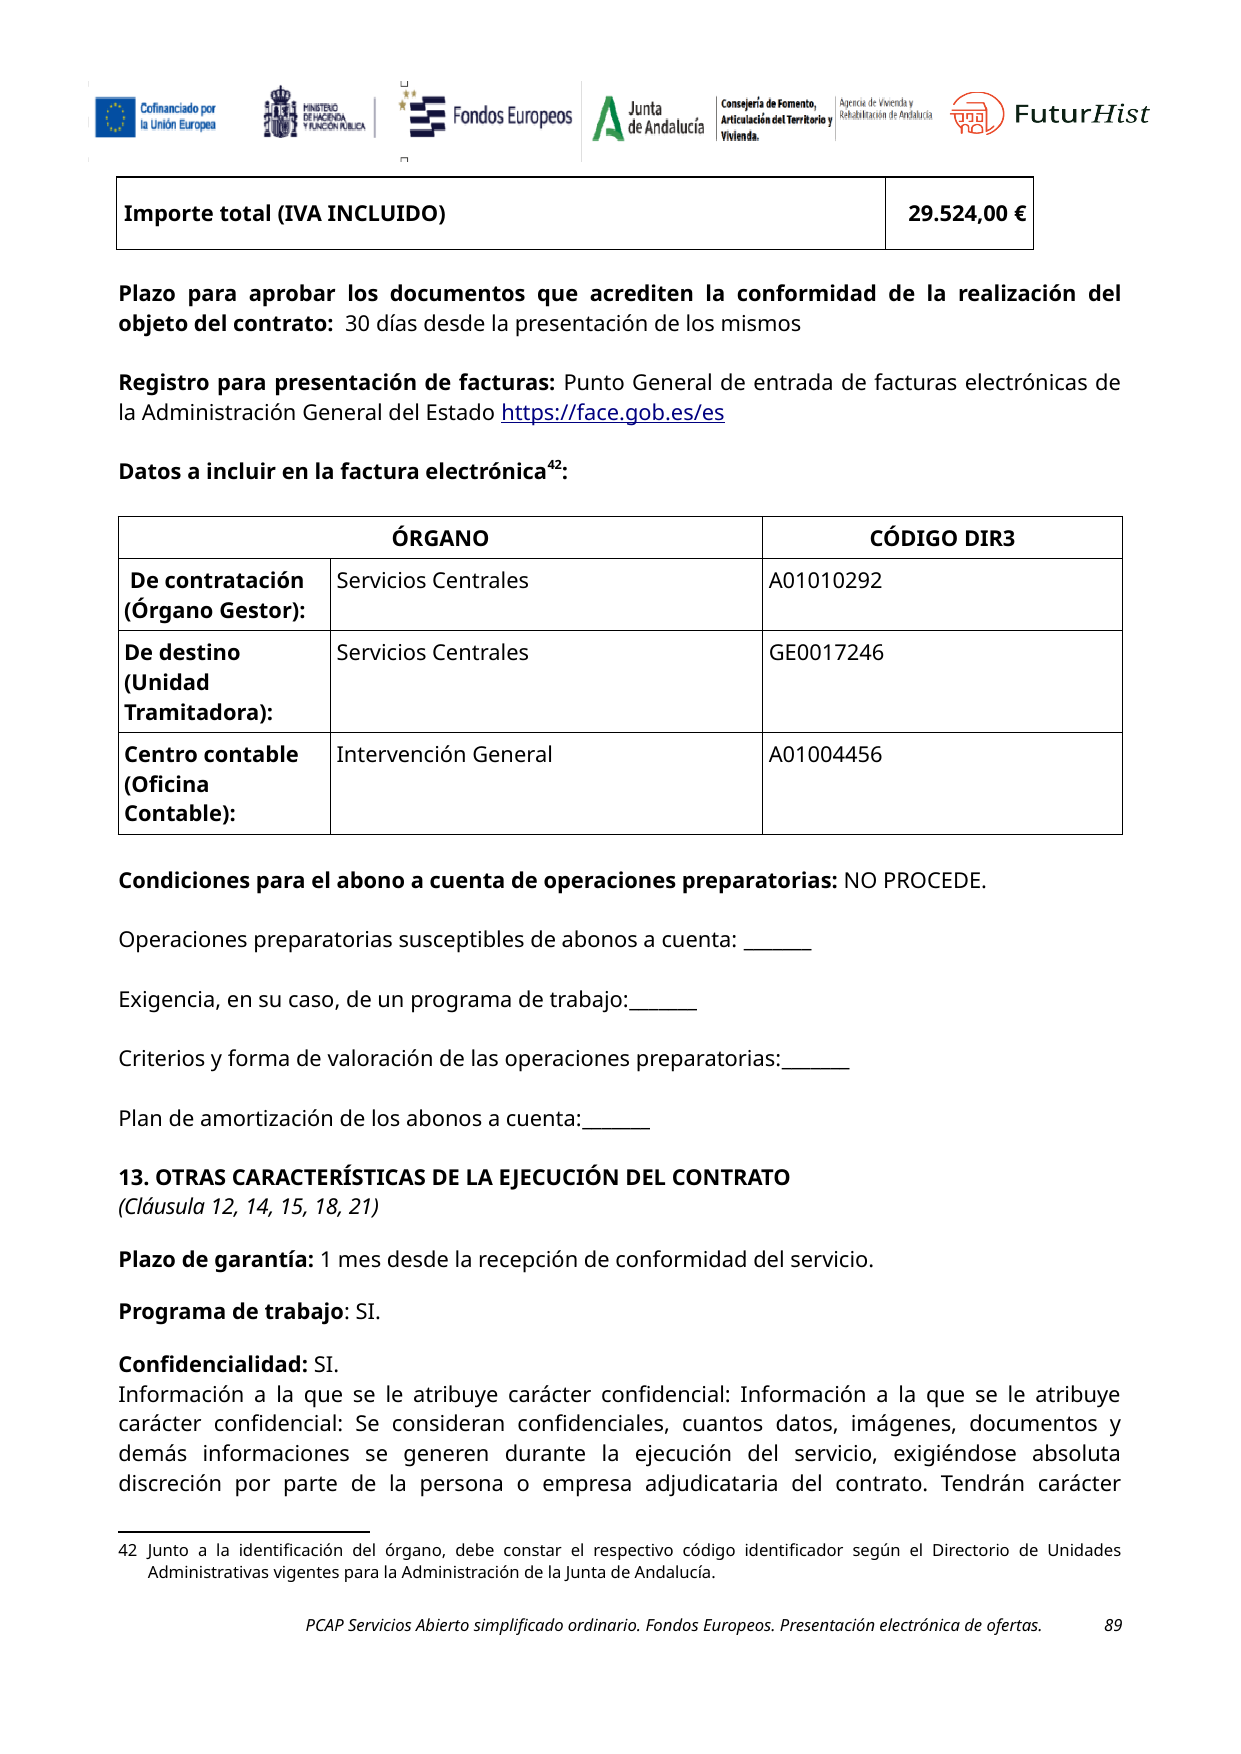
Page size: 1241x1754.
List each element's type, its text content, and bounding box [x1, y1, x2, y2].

table_cell De contratación (Órgano Gestor): [119, 559, 330, 630]
text Junto a la identificación del órgano, debe constar el respectivo código identificador según el Directorio de Unidades Administrativas vigentes para la Administración de la Junta de Andalucía. [118, 1538, 1122, 1584]
table_cell GE0017246 [763, 631, 1122, 732]
picture [88, 79, 943, 162]
table_header CÓDIGO DIR3 [763, 517, 1122, 558]
text Plazo de garantía: 1 mes desde la recepción de conformidad del servicio. [118, 1244, 1122, 1274]
text Condiciones para el abono a cuenta de operaciones preparatorias: NO PROCEDE. [118, 865, 1122, 894]
table_cell Servicios Centrales [331, 631, 762, 732]
table_cell A01004456 [763, 733, 1122, 834]
table_cell Centro contable (Oficina Contable): [119, 733, 330, 834]
text Información a la que se le atribuye carácter confidencial: Información a la que se le atribuye carácter confidencial: Se consideran confidenciales, cuantos datos, imágenes, documentos y demás informaciones se generen durante la ejecución del servicio, exigiéndose absoluta discreción por parte de la persona o empresa adjudicataria del contrato. Tendrán carácter [118, 1379, 1122, 1498]
text Confidencialidad: SI. [118, 1349, 1122, 1379]
text 13. OTRAS CARACTERÍSTICAS DE LA EJECUCIÓN DEL CONTRATO [118, 1162, 1122, 1191]
text Operaciones preparatorias susceptibles de abonos a cuenta: _______ [118, 924, 1122, 954]
text Plazo para aprobar los documentos que acrediten la conformidad de la realización del objeto del contrato: 30 días desde la presentación de los mismos [118, 278, 1122, 338]
text Exigencia, en su caso, de un programa de trabajo:_______ [118, 984, 1122, 1014]
table_cell Intervención General [331, 733, 762, 834]
table_cell A01010292 [763, 559, 1122, 630]
text Plan de amortización de los abonos a cuenta:_______ [118, 1103, 1122, 1133]
text Criterios y forma de valoración de las operaciones preparatorias:_______ [118, 1043, 1122, 1073]
table_cell Servicios Centrales [331, 559, 762, 630]
table_cell 29.524,00 € [886, 178, 1033, 249]
table_cell De destino (Unidad Tramitadora): [119, 631, 330, 732]
text (Cláusula 12, 14, 15, 18, 21) [118, 1191, 1122, 1221]
table_header ÓRGANO [119, 517, 762, 558]
picture [949, 92, 1150, 135]
table_cell Importe total (IVA INCLUIDO) [117, 178, 885, 249]
text Programa de trabajo: SI. [118, 1296, 1122, 1326]
text Registro para presentación de facturas: Punto General de entrada de facturas electrónicas de la Administración General del Estado https://face.gob.es/es [118, 367, 1122, 426]
text Datos a incluir en la factura electrónica: [118, 456, 1122, 486]
